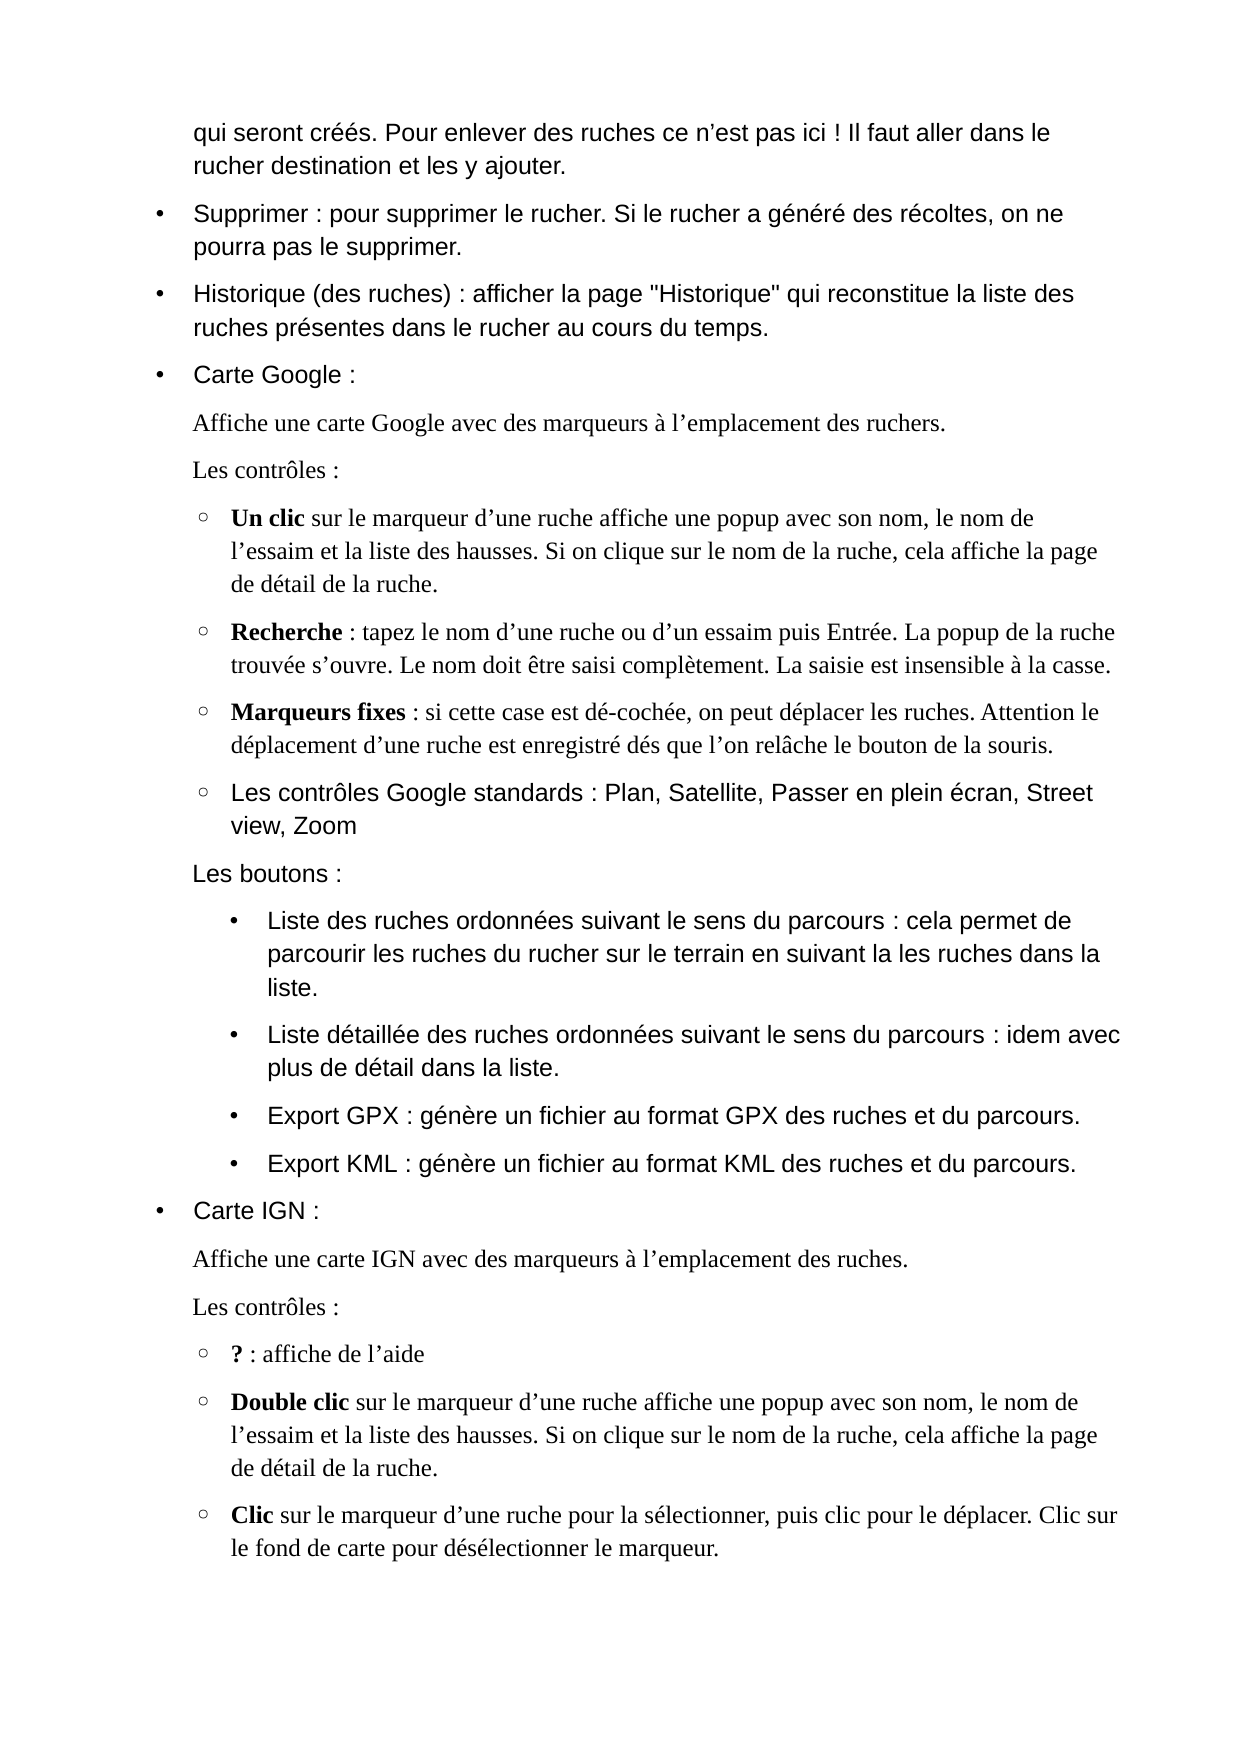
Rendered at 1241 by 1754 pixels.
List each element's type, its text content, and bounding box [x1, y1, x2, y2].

list Un clic sur le marqueur d’une ruche affiche une popup avec son nom, le nom de l’essaim et la liste des hausses. Si on clique sur le nom de la ruche, cela affiche la page de détail de la ruche. [193, 503, 1122, 598]
text Affiche une carte IGN avec des marqueurs à l’emplacement des ruches. [192, 1244, 1122, 1273]
list Carte IGN : [156, 1196, 1122, 1225]
list Supprimer : pour supprimer le rucher. Si le rucher a généré des récoltes, on ne pourra pas le supprimer. [156, 199, 1122, 261]
list Recherche : tapez le nom d’une ruche ou d’un essaim puis Entrée. La popup de la ruche trouvée s’ouvre. Le nom doit être saisi complètement. La saisie est insensible à la casse. [193, 617, 1122, 678]
list Clic sur le marqueur d’une ruche pour la sélectionner, puis clic pour le déplacer. Clic sur le fond de carte pour désélectionner le marqueur. [193, 1500, 1122, 1562]
text Les contrôles : [192, 456, 1122, 484]
text Affiche une carte Google avec des marqueurs à l’emplacement des ruchers. [192, 408, 1122, 437]
list ? : affiche de l’aide [193, 1339, 1122, 1368]
list Marqueurs fixes : si cette case est dé-cochée, on peut déplacer les ruches. Attention le déplacement d’une ruche est enregistré dés que l’on relâche le bouton de la souris. [193, 697, 1122, 759]
list Export KML : génère un fichier au format KML des ruches et du parcours. [229, 1148, 1122, 1177]
list qui seront créés. Pour enlever des ruches ce n’est pas ici ! Il faut aller dans le rucher destination et les y ajouter. [156, 118, 1122, 180]
list Les contrôles Google standards : Plan, Satellite, Passer en plein écran, Street view, Zoom [193, 778, 1122, 840]
text Les contrôles : [192, 1292, 1122, 1320]
list Double clic sur le marqueur d’une ruche affiche une popup avec son nom, le nom de l’essaim et la liste des hausses. Si on clique sur le nom de la ruche, cela affiche la page de détail de la ruche. [193, 1387, 1122, 1482]
list Liste détaillée des ruches ordonnées suivant le sens du parcours : idem avec plus de détail dans la liste. [229, 1020, 1122, 1082]
list Export GPX : génère un fichier au format GPX des ruches et du parcours. [229, 1101, 1122, 1130]
list Carte Google : [156, 360, 1122, 389]
list Historique (des ruches) : afficher la page "Historique" qui reconstitue la liste des ruches présentes dans le rucher au cours du temps. [156, 279, 1122, 341]
text Les boutons : [192, 859, 1122, 887]
list Liste des ruches ordonnées suivant le sens du parcours : cela permet de parcourir les ruches du rucher sur le terrain en suivant la les ruches dans la liste. [229, 906, 1122, 1001]
